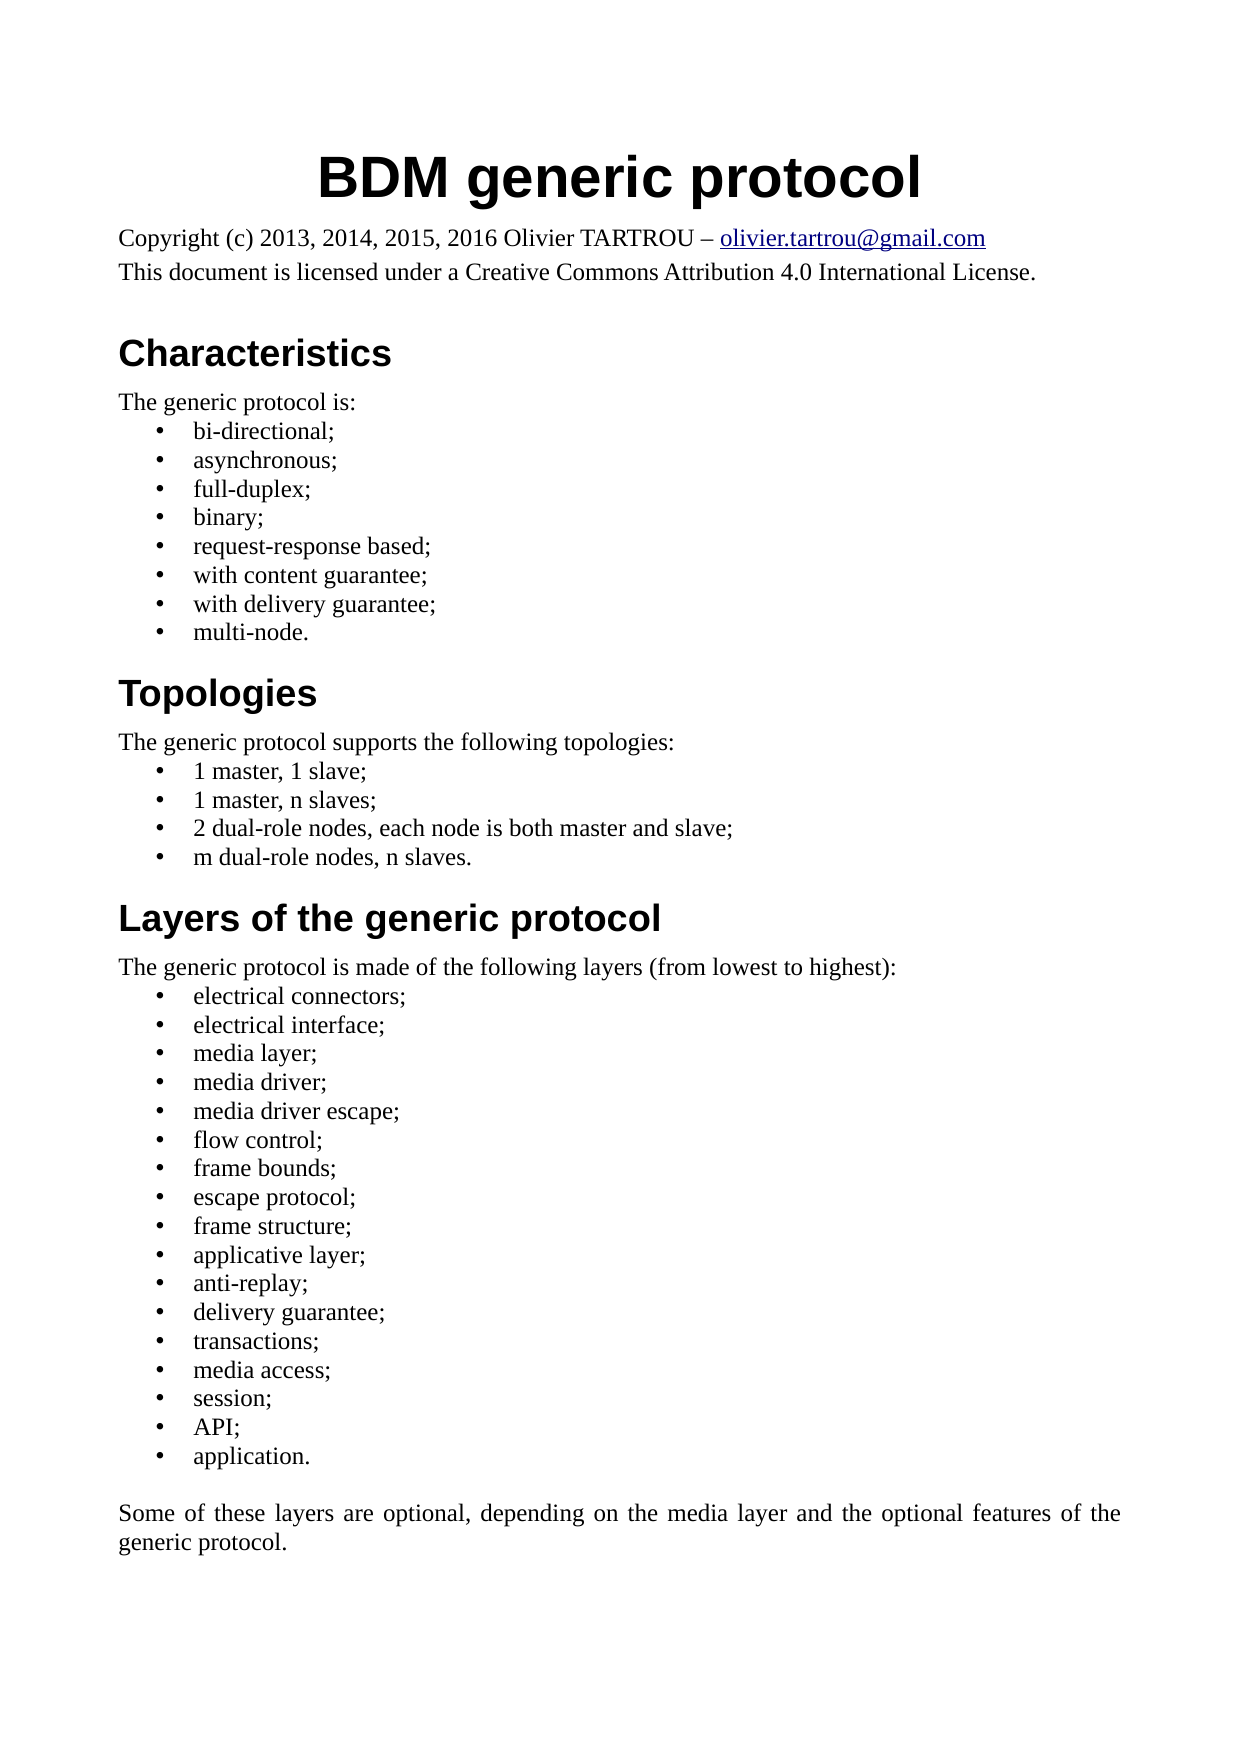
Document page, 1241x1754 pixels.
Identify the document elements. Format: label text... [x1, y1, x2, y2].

list 1 master, 1 slave; [156, 756, 1122, 785]
text The generic protocol is made of the following layers (from lowest to highest): [118, 952, 1122, 981]
list frame structure; [156, 1211, 1122, 1240]
list multi-node. [156, 617, 1122, 646]
list electrical interface; [156, 1010, 1122, 1038]
text Some of these layers are optional, depending on the media layer and the optional features of the generic protocol. [118, 1498, 1122, 1556]
list request-response based; [156, 531, 1122, 560]
list media access; [156, 1355, 1122, 1383]
list escape protocol; [156, 1182, 1122, 1211]
list asynchronous; [156, 445, 1122, 474]
list with content guarantee; [156, 560, 1122, 589]
list applicative layer; [156, 1240, 1122, 1268]
title BDM generic protocol [118, 143, 1122, 210]
list 1 master, n slaves; [156, 785, 1122, 813]
subtitle Layers of the generic protocol [118, 896, 1122, 940]
list with delivery guarantee; [156, 589, 1122, 617]
list delivery guarantee; [156, 1297, 1122, 1326]
list electrical connectors; [156, 981, 1122, 1010]
list flow control; [156, 1125, 1122, 1153]
list media layer; [156, 1038, 1122, 1067]
list binary; [156, 502, 1122, 531]
subtitle Characteristics [118, 331, 1122, 375]
list 2 dual-role nodes, each node is both master and slave; [156, 813, 1122, 842]
subtitle Topologies [118, 671, 1122, 715]
list bi-directional; [156, 416, 1122, 445]
list anti-replay; [156, 1268, 1122, 1297]
text The generic protocol is: [118, 387, 1122, 416]
list application. [156, 1441, 1122, 1470]
list transactions; [156, 1326, 1122, 1355]
list media driver escape; [156, 1096, 1122, 1125]
text This document is licensed under a Creative Commons Attribution 4.0 International License. [118, 257, 1122, 286]
list API; [156, 1412, 1122, 1441]
list session; [156, 1383, 1122, 1412]
text The generic protocol supports the following topologies: [118, 727, 1122, 756]
list frame bounds; [156, 1153, 1122, 1182]
list m dual-role nodes, n slaves. [156, 842, 1122, 871]
list full-duplex; [156, 474, 1122, 502]
text Copyright (c) 2013, 2014, 2015, 2016 Olivier TARTROU – olivier.tartrou@gmail.com [118, 223, 1122, 251]
list media driver; [156, 1067, 1122, 1096]
